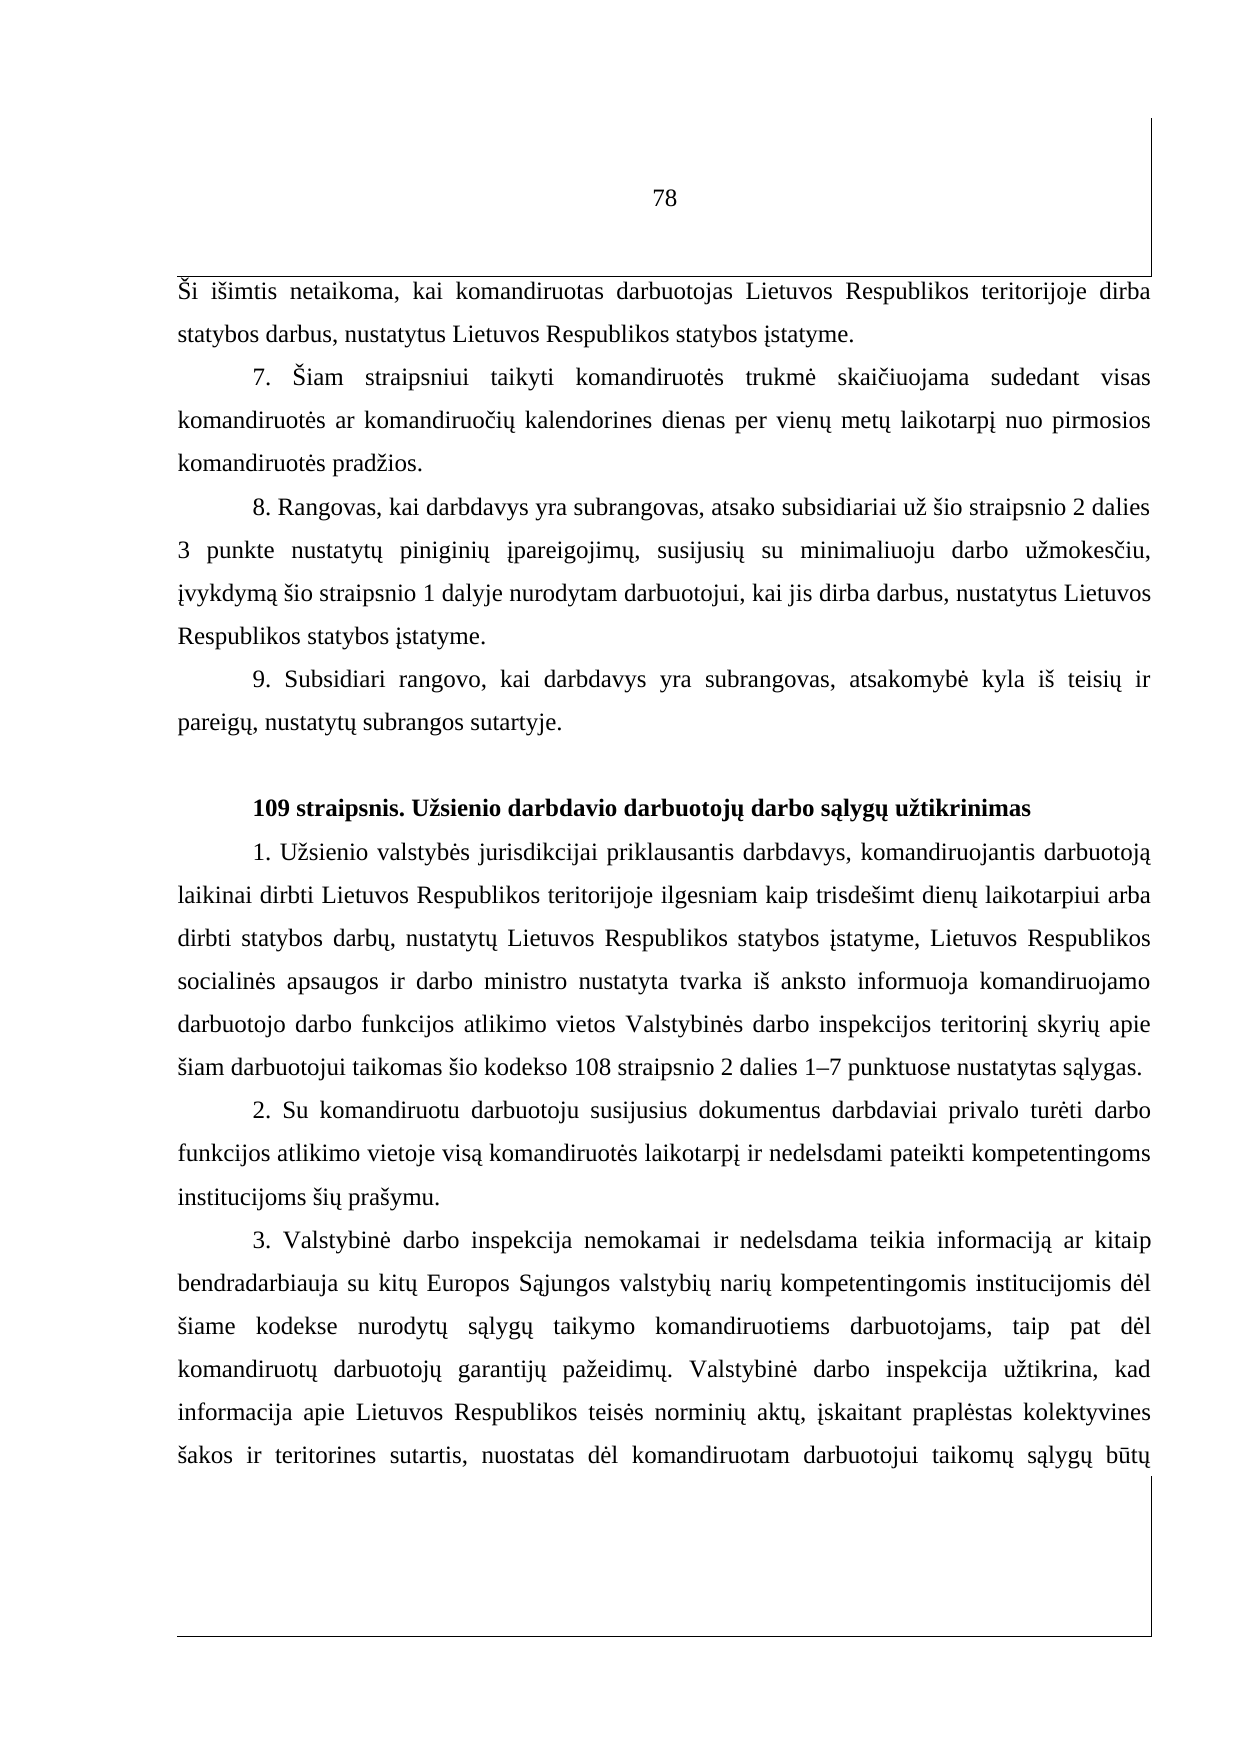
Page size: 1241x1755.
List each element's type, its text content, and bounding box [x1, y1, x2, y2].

text 8. Rangovas, kai darbdavys yra subrangovas, atsako subsidiariai už šio straipsnio 2 dalies 3 punkte nustatytų piniginių įpareigojimų, susijusių su minimaliuoju darbo užmokesčiu, įvykdymą šio straipsnio 1 dalyje nurodytam darbuotojui, kai jis dirba darbus, nustatytus Lietuvos Respublikos statybos įstatyme. [177, 492, 1152, 650]
text 1. Užsienio valstybės jurisdikcijai priklausantis darbdavys, komandiruojantis darbuotoją laikinai dirbti Lietuvos Respublikos teritorijoje ilgesniam kaip trisdešimt dienų laikotarpiui arba dirbti statybos darbų, nustatytų Lietuvos Respublikos statybos įstatyme, Lietuvos Respublikos socialinės apsaugos ir darbo ministro nustatyta tvarka iš anksto informuoja komandiruojamo darbuotojo darbo funkcijos atlikimo vietos Valstybinės darbo inspekcijos teritorinį skyrių apie šiam darbuotojui taikomas šio kodekso 108 straipsnio 2 dalies 1–7 punktuose nustatytas sąlygas. [177, 837, 1152, 1081]
text 7. Šiam straipsniui taikyti komandiruotės trukmė skaičiuojama sudedant visas komandiruotės ar komandiruočių kalendorines dienas per vienų metų laikotarpį nuo pirmosios komandiruotės pradžios. [177, 362, 1152, 477]
text 3. Valstybinė darbo inspekcija nemokamai ir nedelsdama teikia informaciją ar kitaip bendradarbiauja su kitų Europos Sąjungos valstybių narių kompetentingomis institucijomis dėl šiame kodekse nurodytų sąlygų taikymo komandiruotiems darbuotojams, taip pat dėl komandiruotų darbuotojų garantijų pažeidimų. Valstybinė darbo inspekcija užtikrina, kad informacija apie Lietuvos Respublikos teisės norminių aktų, įskaitant praplėstas kolektyvines šakos ir teritorines sutartis, nuostatas dėl komandiruotam darbuotojui taikomų sąlygų būtų [177, 1225, 1152, 1469]
text Ši išimtis netaikoma, kai komandiruotas darbuotojas Lietuvos Respublikos teritorijoje dirba statybos darbus, nustatytus Lietuvos Respublikos statybos įstatyme. [177, 276, 1152, 348]
text 2. Su komandiruotu darbuotoju susijusius dokumentus darbdaviai privalo turėti darbo funkcijos atlikimo vietoje visą komandiruotės laikotarpį ir nedelsdami pateikti kompetentingoms institucijoms šių prašymu. [177, 1095, 1152, 1210]
subtitle 109 straipsnis. Užsienio darbdavio darbuotojų darbo sąlygų užtikrinimas [177, 793, 1152, 822]
text 9. Subsidiari rangovo, kai darbdavys yra subrangovas, atsakomybė kyla iš teisių ir pareigų, nustatytų subrangos sutartyje. [177, 664, 1152, 736]
